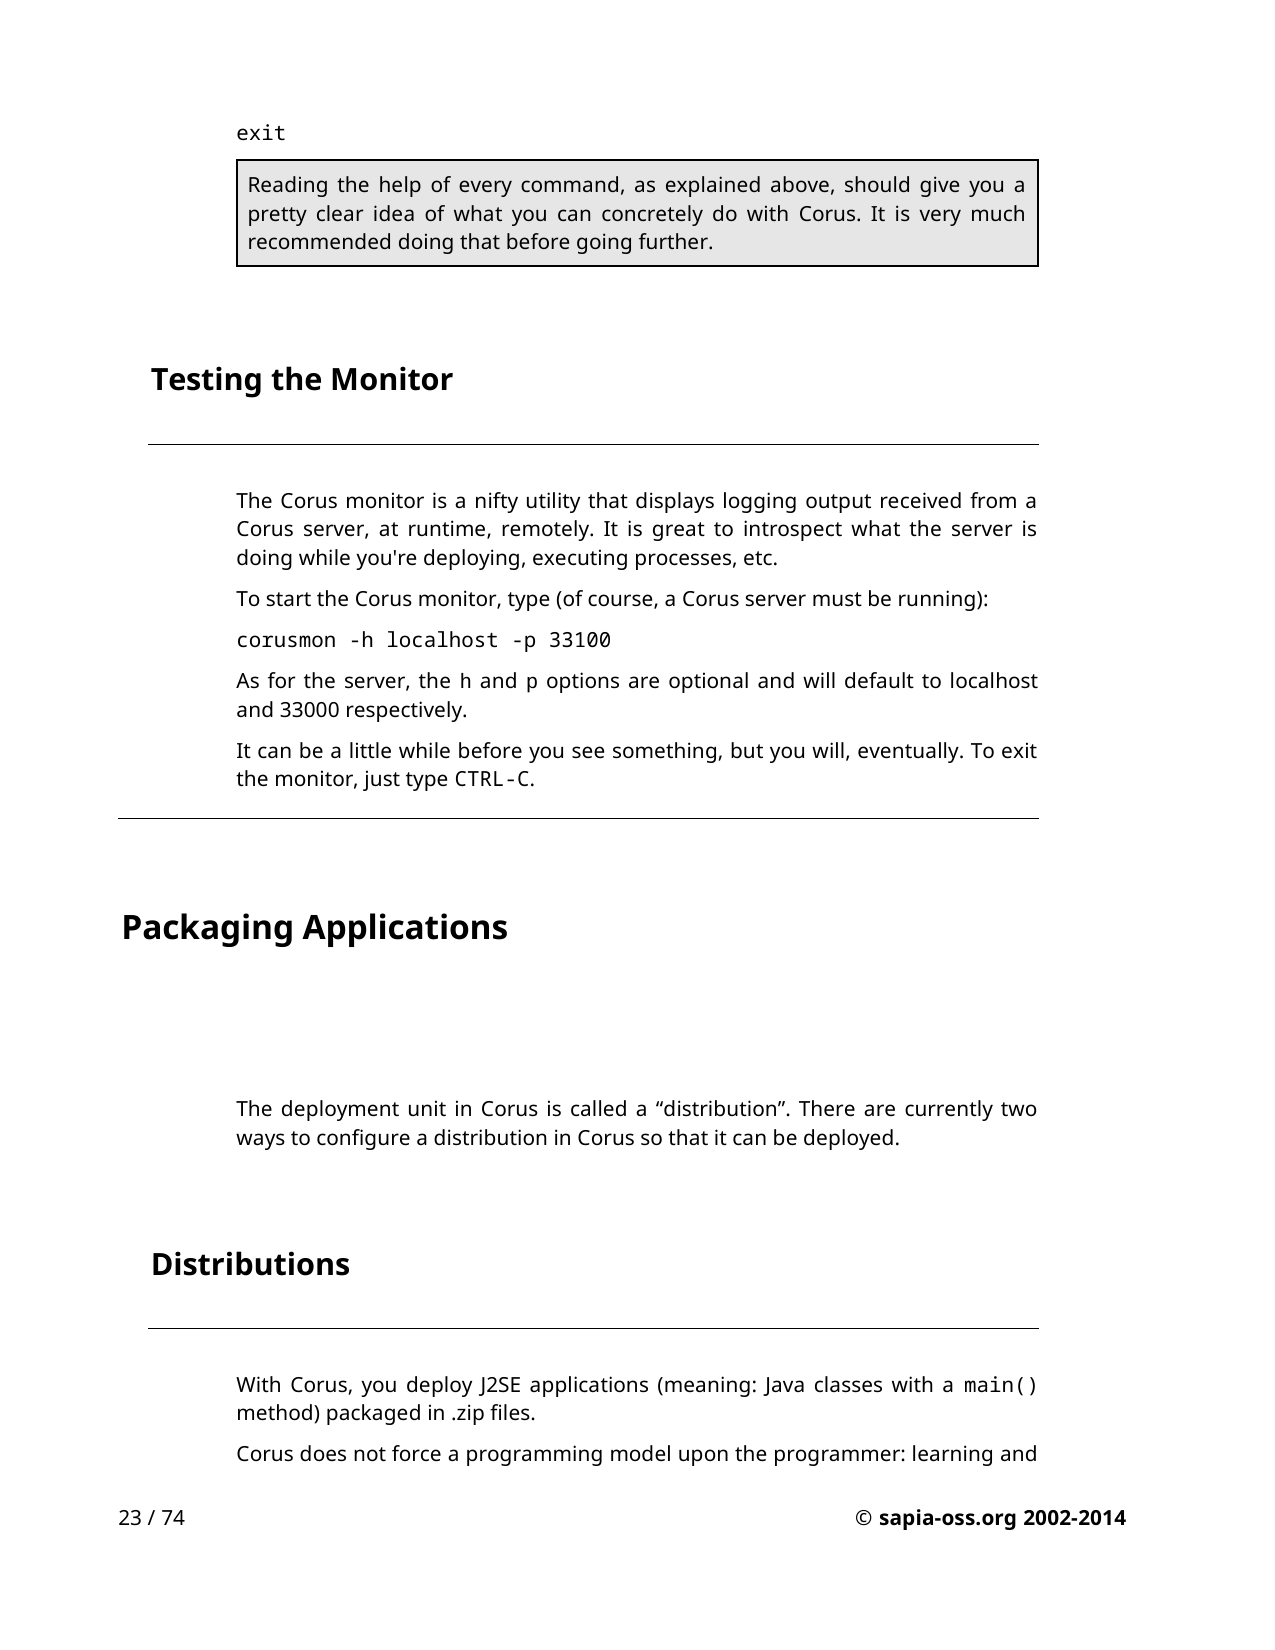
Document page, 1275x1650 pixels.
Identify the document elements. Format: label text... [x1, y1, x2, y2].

text Reading the help of every command, as explained above, should give you a pretty clear idea of what you can concretely do with Corus. It is very much recommended doing that before going further. [238, 161, 1037, 265]
text With Corus, you deploy J2SE applications (meaning: Java classes with a main() method) packaged in .zip files. [236, 1370, 1039, 1427]
text It can be a little while before you see something, but you will, eventually. To exit the monitor, just type CTRL-C. [236, 736, 1039, 793]
subtitle Testing the Monitor [148, 355, 1039, 444]
text corusmon -h localhost -p 33100 [236, 625, 1039, 653]
subtitle Packaging Applications [118, 819, 1039, 1035]
text Corus does not force a programming model upon the programmer: learning and [236, 1439, 1039, 1468]
text As for the server, the h and p options are optional and will default to localhost and 33000 respectively. [236, 666, 1039, 723]
subtitle Distributions [148, 1240, 1039, 1328]
text To start the Corus monitor, type (of course, a Corus server must be running): [236, 584, 1039, 612]
text The deployment unit in Corus is called a “distribution”. There are currently two ways to configure a distribution in Corus so that it can be deployed. [236, 1094, 1039, 1151]
text exit [236, 118, 1039, 147]
text The Corus monitor is a nifty utility that displays logging output received from a Corus server, at runtime, remotely. It is great to introspect what the server is doing while you're deploying, executing processes, etc. [236, 486, 1039, 571]
